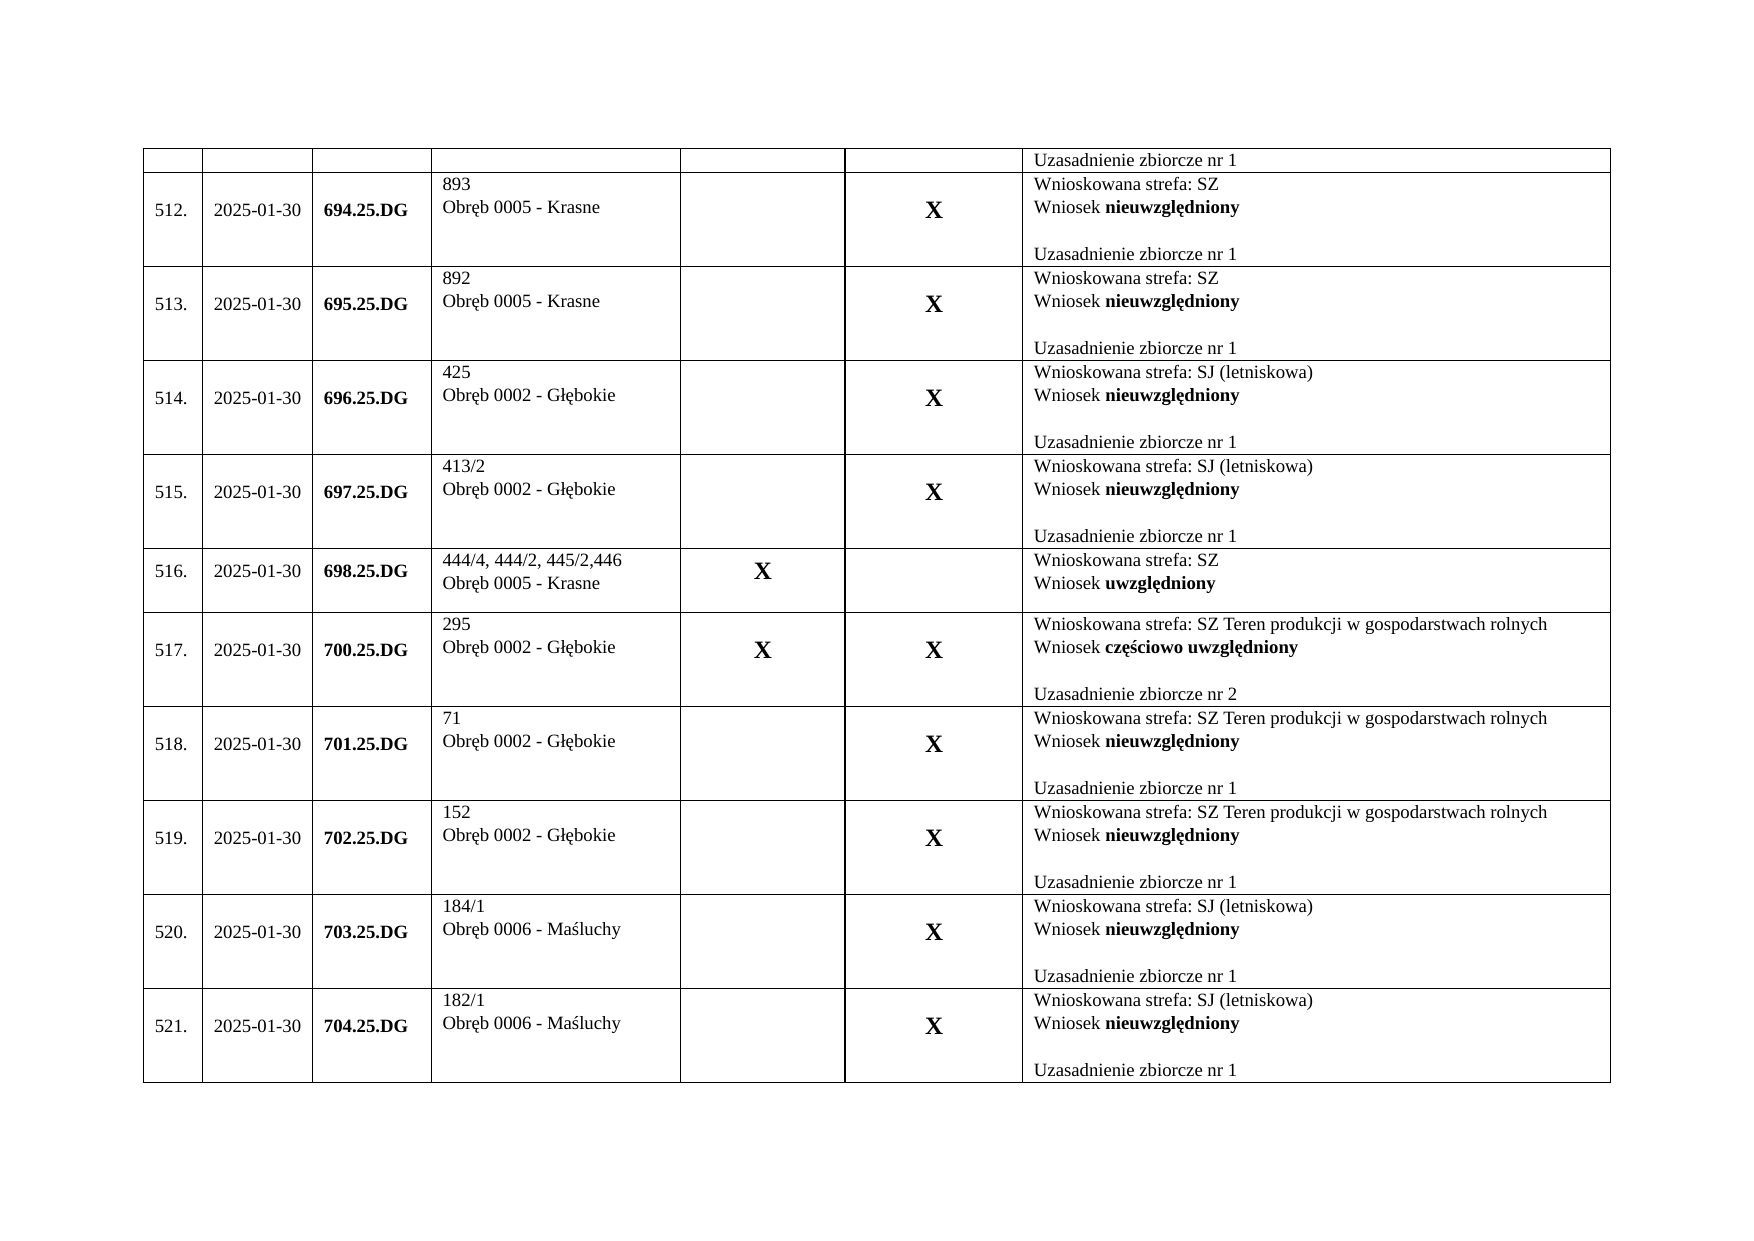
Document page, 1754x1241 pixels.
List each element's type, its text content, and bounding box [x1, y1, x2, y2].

table_cell 295 Obręb 0002 - Głębokie [432, 613, 680, 706]
table_cell Wnioskowana strefa: SJ (letniskowa) Wniosek nieuwzględniony Uzasadnienie zbiorcze nr 1 [1023, 989, 1610, 1082]
table_cell 2025-01-30 [203, 707, 312, 800]
table_cell 695.25.DG [313, 267, 431, 360]
table_cell 703.25.DG [313, 895, 431, 988]
table_cell 425 Obręb 0002 - Głębokie [432, 361, 680, 454]
table_cell 2025-01-30 [203, 549, 312, 612]
table_cell 700.25.DG [313, 613, 431, 706]
table_cell Uzasadnienie zbiorcze nr 1 [1023, 149, 1610, 172]
table_cell 696.25.DG [313, 361, 431, 454]
table_cell Wnioskowana strefa: SZ Wniosek nieuwzględniony Uzasadnienie zbiorcze nr 1 [1023, 267, 1610, 360]
table_cell Wnioskowana strefa: SJ (letniskowa) Wniosek nieuwzględniony Uzasadnienie zbiorcze nr 1 [1023, 455, 1610, 548]
table_cell 182/1 Obręb 0006 - Maśluchy [432, 989, 680, 1082]
table_cell X [846, 707, 1022, 800]
table_cell X [846, 989, 1022, 1082]
table_cell Wnioskowana strefa: SJ (letniskowa) Wniosek nieuwzględniony Uzasadnienie zbiorcze nr 1 [1023, 895, 1610, 988]
table_cell 698.25.DG [313, 549, 431, 612]
table_cell 697.25.DG [313, 455, 431, 548]
table_cell Wnioskowana strefa: SZ Teren produkcji w gospodarstwach rolnych Wniosek nieuwzględniony Uzasadnienie zbiorcze nr 1 [1023, 707, 1610, 800]
table_cell Wnioskowana strefa: SZ Teren produkcji w gospodarstwach rolnych Wniosek częściowo uwzględniony Uzasadnienie zbiorcze nr 2 [1023, 613, 1610, 706]
table_cell 516. [144, 549, 202, 612]
table_cell 71 Obręb 0002 - Głębokie [432, 707, 680, 800]
table_cell 512. [144, 173, 202, 266]
table_cell 413/2 Obręb 0002 - Głębokie [432, 455, 680, 548]
table_cell [681, 989, 844, 1082]
table_cell 2025-01-30 [203, 173, 312, 266]
table_cell 893 Obręb 0005 - Krasne [432, 173, 680, 266]
table_cell 515. [144, 455, 202, 548]
table_cell [144, 149, 202, 172]
table_cell 2025-01-30 [203, 361, 312, 454]
table_cell 704.25.DG [313, 989, 431, 1082]
table_cell [203, 149, 312, 172]
table_cell [432, 149, 680, 172]
table_cell 518. [144, 707, 202, 800]
table_cell [681, 361, 844, 454]
table_cell Wnioskowana strefa: SZ Wniosek nieuwzględniony Uzasadnienie zbiorcze nr 1 [1023, 173, 1610, 266]
table_cell 702.25.DG [313, 801, 431, 894]
table_cell [681, 267, 844, 360]
table_cell Wnioskowana strefa: SJ (letniskowa) Wniosek nieuwzględniony Uzasadnienie zbiorcze nr 1 [1023, 361, 1610, 454]
table_cell [681, 801, 844, 894]
table_cell X [681, 549, 844, 612]
table_cell [313, 149, 431, 172]
table_cell X [846, 455, 1022, 548]
table_cell 184/1 Obręb 0006 - Maśluchy [432, 895, 680, 988]
table_cell 514. [144, 361, 202, 454]
table_cell X [846, 361, 1022, 454]
table_cell [681, 149, 844, 172]
table_cell 2025-01-30 [203, 801, 312, 894]
table_cell 521. [144, 989, 202, 1082]
table_cell X [846, 613, 1022, 706]
table_cell 152 Obręb 0002 - Głębokie [432, 801, 680, 894]
table_cell 2025-01-30 [203, 989, 312, 1082]
table_cell Wnioskowana strefa: SZ Wniosek uwzględniony [1023, 549, 1610, 612]
table_cell [681, 173, 844, 266]
table_cell Wnioskowana strefa: SZ Teren produkcji w gospodarstwach rolnych Wniosek nieuwzględniony Uzasadnienie zbiorcze nr 1 [1023, 801, 1610, 894]
table_cell 2025-01-30 [203, 455, 312, 548]
table_cell 444/4, 444/2, 445/2,446 Obręb 0005 - Krasne [432, 549, 680, 612]
table_cell X [846, 801, 1022, 894]
table_cell 694.25.DG [313, 173, 431, 266]
table_cell [681, 895, 844, 988]
table_cell [846, 149, 1022, 172]
table_cell X [846, 173, 1022, 266]
table_cell [681, 707, 844, 800]
table_cell 513. [144, 267, 202, 360]
table_cell X [681, 613, 844, 706]
table_cell 2025-01-30 [203, 613, 312, 706]
table_cell [681, 455, 844, 548]
table_cell 2025-01-30 [203, 267, 312, 360]
table_cell 892 Obręb 0005 - Krasne [432, 267, 680, 360]
table_cell 517. [144, 613, 202, 706]
table_cell 701.25.DG [313, 707, 431, 800]
table_cell X [846, 267, 1022, 360]
table_cell X [846, 895, 1022, 988]
table_cell 2025-01-30 [203, 895, 312, 988]
table_cell 519. [144, 801, 202, 894]
table_cell 520. [144, 895, 202, 988]
table_cell [846, 549, 1022, 612]
